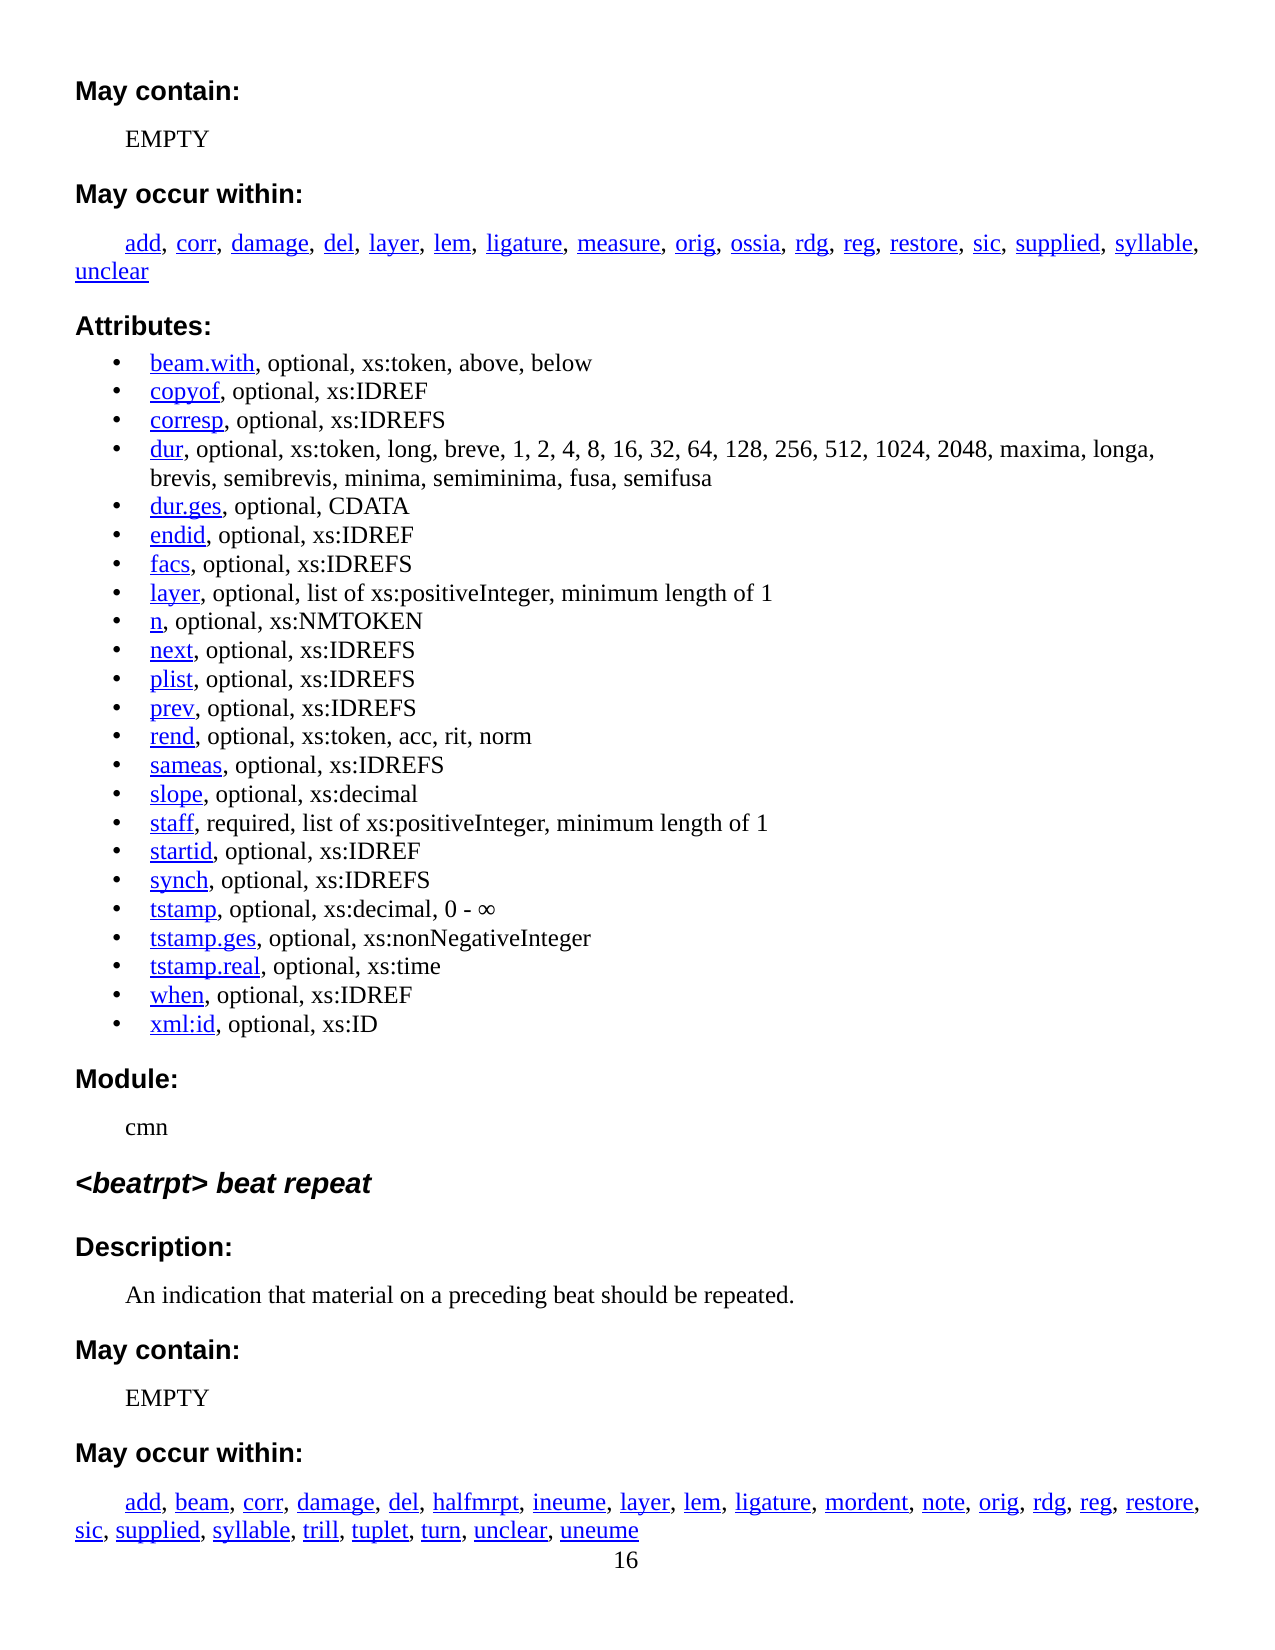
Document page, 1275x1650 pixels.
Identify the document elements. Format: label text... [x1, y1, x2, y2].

text add, beam, corr, damage, del, halfmrpt, ineume, layer, lem, ligature, mordent, note, orig, rdg, reg, restore, sic, supplied, syllable, trill, tuplet, turn, unclear, uneume [75, 1487, 1200, 1544]
list tstamp, optional, xs:decimal, 0 - ∞ [112, 894, 1200, 923]
list endid, optional, xs:IDREF [112, 520, 1200, 549]
subtitle May contain: [75, 1334, 1200, 1365]
list when, optional, xs:IDREF [112, 980, 1200, 1009]
list next, optional, xs:IDREFS [112, 635, 1200, 664]
list n, optional, xs:NMTOKEN [112, 606, 1200, 635]
text cmn [75, 1112, 1200, 1141]
text EMPTY [75, 1383, 1200, 1412]
list dur, optional, xs:token, long, breve, 1, 2, 4, 8, 16, 32, 64, 128, 256, 512, 1024, 2048, maxima, longa, brevis, semibrevis, minima, semiminima, fusa, semifusa [112, 434, 1200, 491]
list tstamp.ges, optional, xs:nonNegativeInteger [112, 923, 1200, 951]
list slope, optional, xs:decimal [112, 779, 1200, 808]
list corresp, optional, xs:IDREFS [112, 405, 1200, 434]
list facs, optional, xs:IDREFS [112, 549, 1200, 578]
list rend, optional, xs:token, acc, rit, norm [112, 721, 1200, 750]
subtitle <beatrpt> beat repeat [75, 1166, 1200, 1199]
text add, corr, damage, del, layer, lem, ligature, measure, orig, ossia, rdg, reg, restore, sic, supplied, syllable, unclear [75, 228, 1200, 285]
text An indication that material on a preceding beat should be repeated. [75, 1280, 1200, 1309]
list tstamp.real, optional, xs:time [112, 951, 1200, 980]
subtitle May occur within: [75, 178, 1200, 209]
text EMPTY [75, 124, 1200, 153]
list beam.with, optional, xs:token, above, below [112, 348, 1200, 376]
list staff, required, list of xs:positiveInteger, minimum length of 1 [112, 808, 1200, 836]
list sameas, optional, xs:IDREFS [112, 750, 1200, 779]
subtitle May occur within: [75, 1437, 1200, 1468]
list prev, optional, xs:IDREFS [112, 693, 1200, 721]
list plist, optional, xs:IDREFS [112, 664, 1200, 693]
list dur.ges, optional, CDATA [112, 491, 1200, 520]
list xml:id, optional, xs:ID [112, 1009, 1200, 1038]
list synch, optional, xs:IDREFS [112, 865, 1200, 894]
subtitle May contain: [75, 75, 1200, 106]
list copyof, optional, xs:IDREF [112, 376, 1200, 405]
subtitle Description: [75, 1231, 1200, 1262]
subtitle Attributes: [75, 310, 1200, 341]
subtitle Module: [75, 1063, 1200, 1094]
list startid, optional, xs:IDREF [112, 836, 1200, 865]
list layer, optional, list of xs:positiveInteger, minimum length of 1 [112, 578, 1200, 606]
